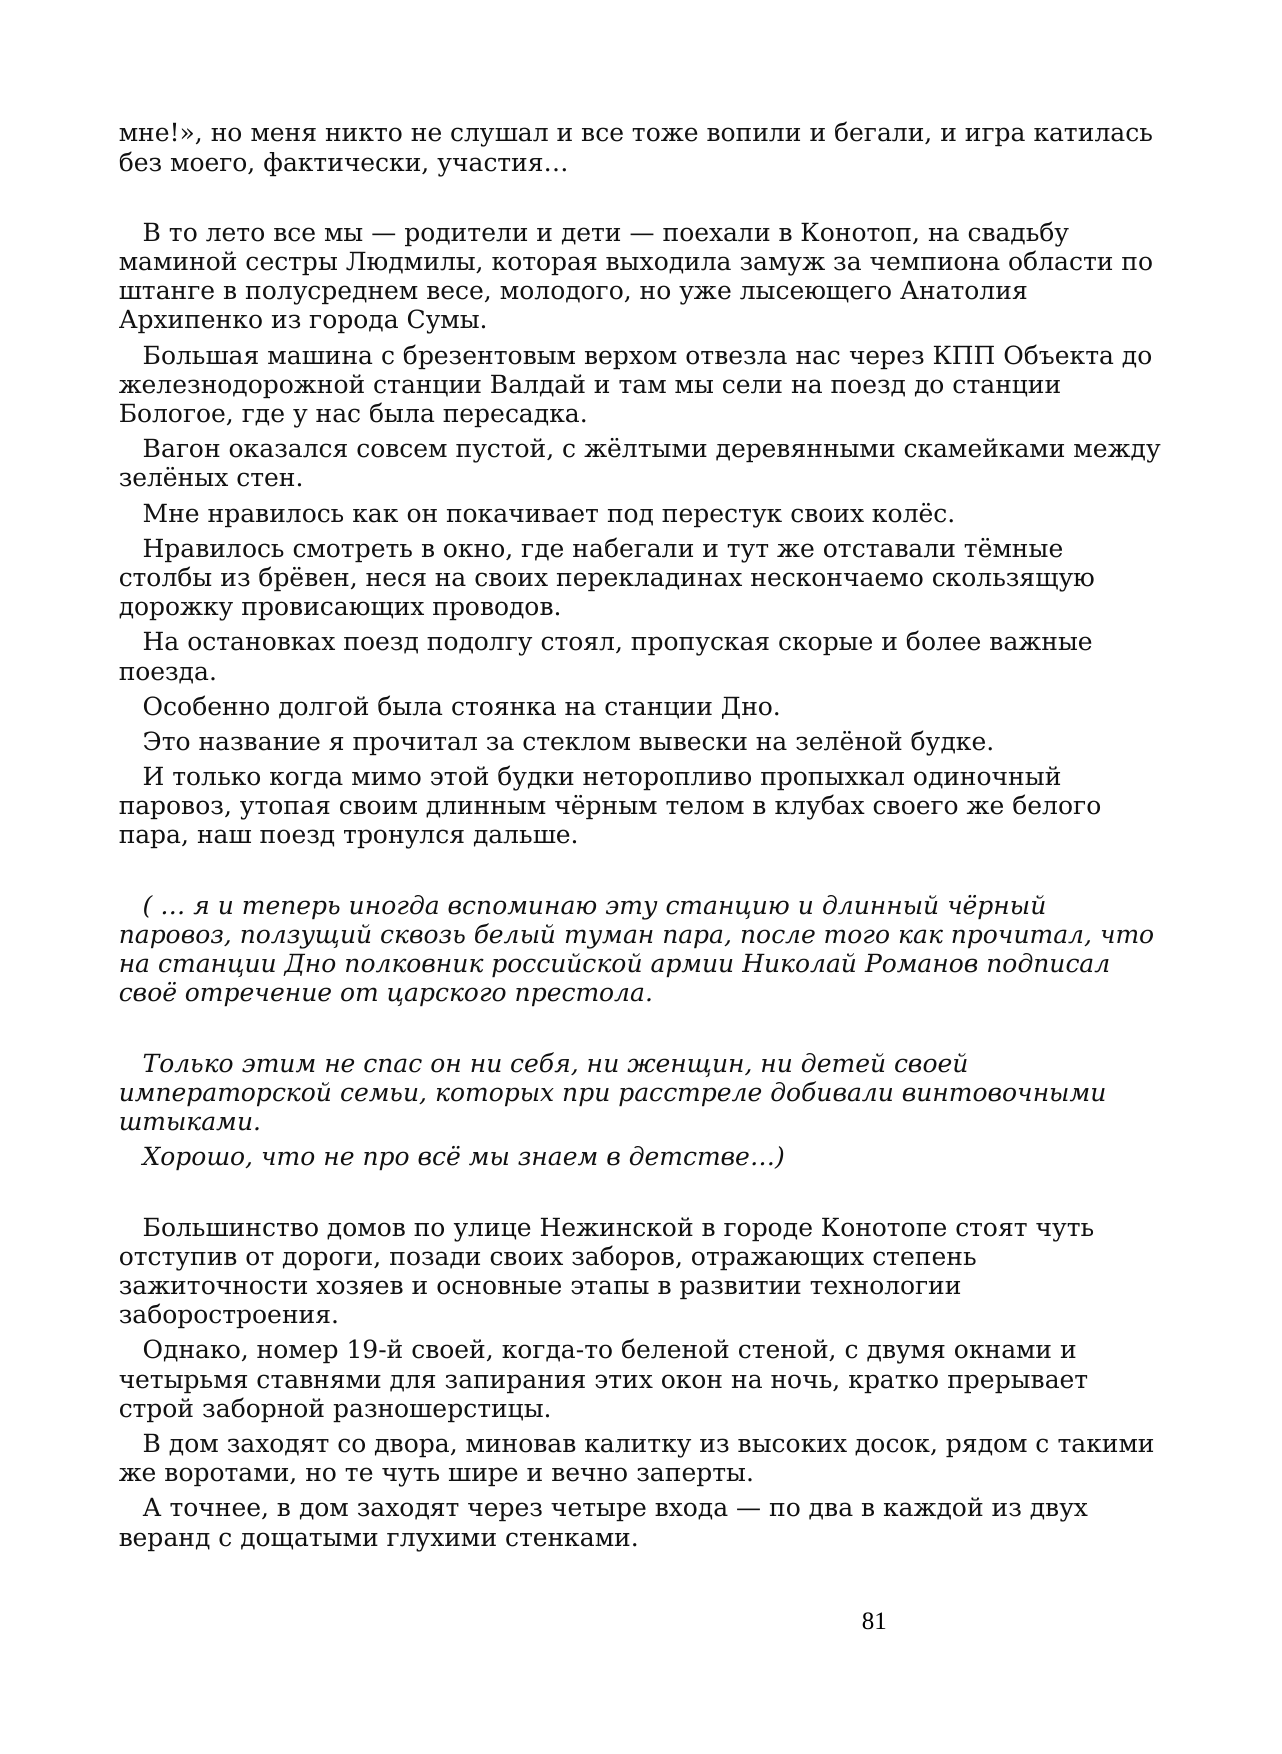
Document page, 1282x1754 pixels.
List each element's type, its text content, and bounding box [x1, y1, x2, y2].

text Мне нравилось как он покачивает под перестук своих колёс. [118, 499, 1162, 528]
text Большинство домов по улице Нежинской в городе Конотопе стоят чуть отступив от дороги, позади своих заборов, отражающих степень зажиточности хозяев и основные этапы в развитии технологии заборостроения. [118, 1213, 1162, 1329]
text Вагон оказался совсем пустой, с жёлтыми деревянными скамейками между зелёных стен. [118, 434, 1162, 493]
text И только когда мимо этой будки неторопливо пропыхкал одиночный паровоз, утопая своим длинным чёрным телом в клубах своего же белого пара, наш поезд тронулся дальше. [118, 762, 1162, 850]
text Только этим не спас он ни себя, ни женщин, ни детей своей императорской семьи, которых при расстреле добивали винтовочными штыками. [118, 1049, 1162, 1136]
text мне!», но меня никто не слушал и все тоже вопили и бегали, и игра катилась без моего, фактически, участия… [118, 118, 1162, 177]
text В то лето все мы — родители и дети — поехали в Конотоп, на свадьбу маминой сестры Людмилы, которая выходила замуж за чемпиона области по штанге в полусреднем весе, молодого, но уже лысеющего Анатолия Архипенко из города Сумы. [118, 218, 1162, 335]
text А точнее, в дом заходят через четыре входа — по два в каждой из двух веранд с дощатыми глухими стенками. [118, 1493, 1162, 1552]
text Нравилось смотреть в окно, где набегали и тут же отставали тёмные столбы из брёвен, неся на своих перекладинах нескончаемо скользящую дорожку провисающих проводов. [118, 534, 1162, 621]
text На остановках поезд подолгу стоял, пропуская скорые и более важные поезда. [118, 627, 1162, 686]
text В дом заходят со двора, миновав калитку из высоких досок, рядом с такими же воротами, но те чуть шире и вечно заперты. [118, 1429, 1162, 1487]
text Хорошо, что не про всё мы знаем в детстве…) [118, 1142, 1162, 1172]
text Однако, номер 19-й своей, когда-то беленой стеной, с двумя окнами и четырьмя ставнями для запирания этих окон на ночь, кратко прерывает строй заборной разношерстицы. [118, 1336, 1162, 1423]
text Это название я прочитал за стеклом вывески на зелёной будке. [118, 727, 1162, 756]
text Большая машина с брезентовым верхом отвезла нас через КПП Объекта до железнодорожной станции Валдай и там мы сели на поезд до станции Бологое, где у нас была пересадка. [118, 341, 1162, 428]
text ( … я и теперь иногда вспоминаю эту станцию и длинный чёрный паровоз, ползущий сквозь белый туман пара, после того как прочитал, что на станции Дно полковник российской армии Николай Романов подписал своё отречение от царского престола. [118, 891, 1162, 1008]
text Особенно долгой была стоянка на станции Дно. [118, 692, 1162, 721]
